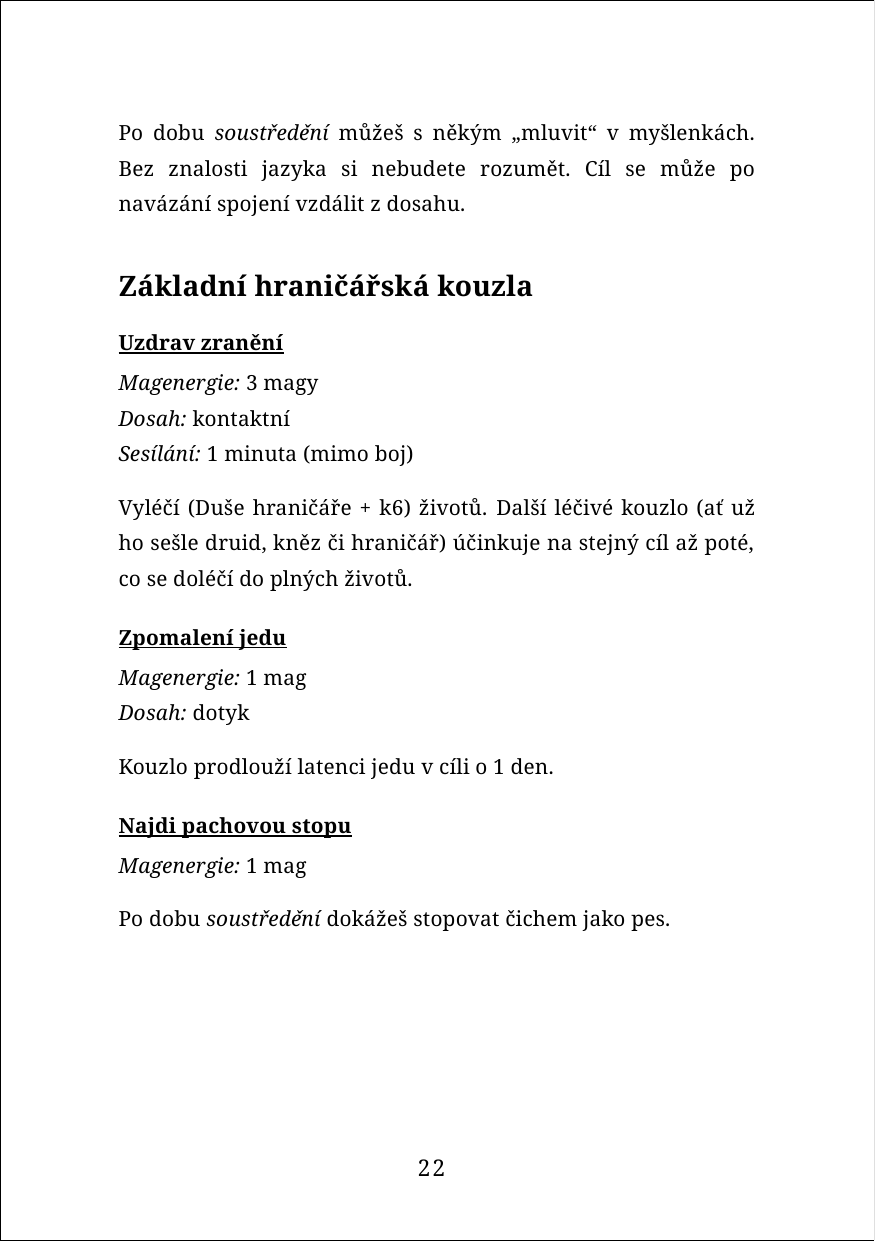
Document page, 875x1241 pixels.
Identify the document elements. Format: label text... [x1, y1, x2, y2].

text Kouzlo prodlouží latenci jedu v cíli o 1 den. [118, 752, 756, 780]
text Vyléčí (Duše hraničáře + k6) životů. Další léčivé kouzlo (ať už ho sešle druid, kněz či hraničář) účinkuje na stejný cíl až poté, co se doléčí do plných životů. [118, 493, 756, 592]
text Magenergie: 1 mag Dosah: dotyk [118, 663, 756, 727]
text Magenergie: 3 magy Dosah: kontaktní Sesílání: 1 minuta (mimo boj) [118, 368, 756, 468]
subtitle Uzdrav zranění [118, 328, 756, 357]
subtitle Zpomalení jedu [118, 623, 756, 651]
subtitle Základní hraničářská kouzla [118, 266, 756, 304]
text Magenergie: 1 mag [118, 851, 756, 879]
text Po dobu soustředění můžeš s někým „mluvit“ v myšlenkách. Bez znalosti jazyka si nebudete rozumět. Cíl se může po navázání spojení vzdálit z dosahu. [118, 118, 756, 218]
subtitle Najdi pachovou stopu [118, 811, 756, 839]
text Po dobu soustředění dokážeš stopovat čichem jako pes. [118, 904, 756, 933]
